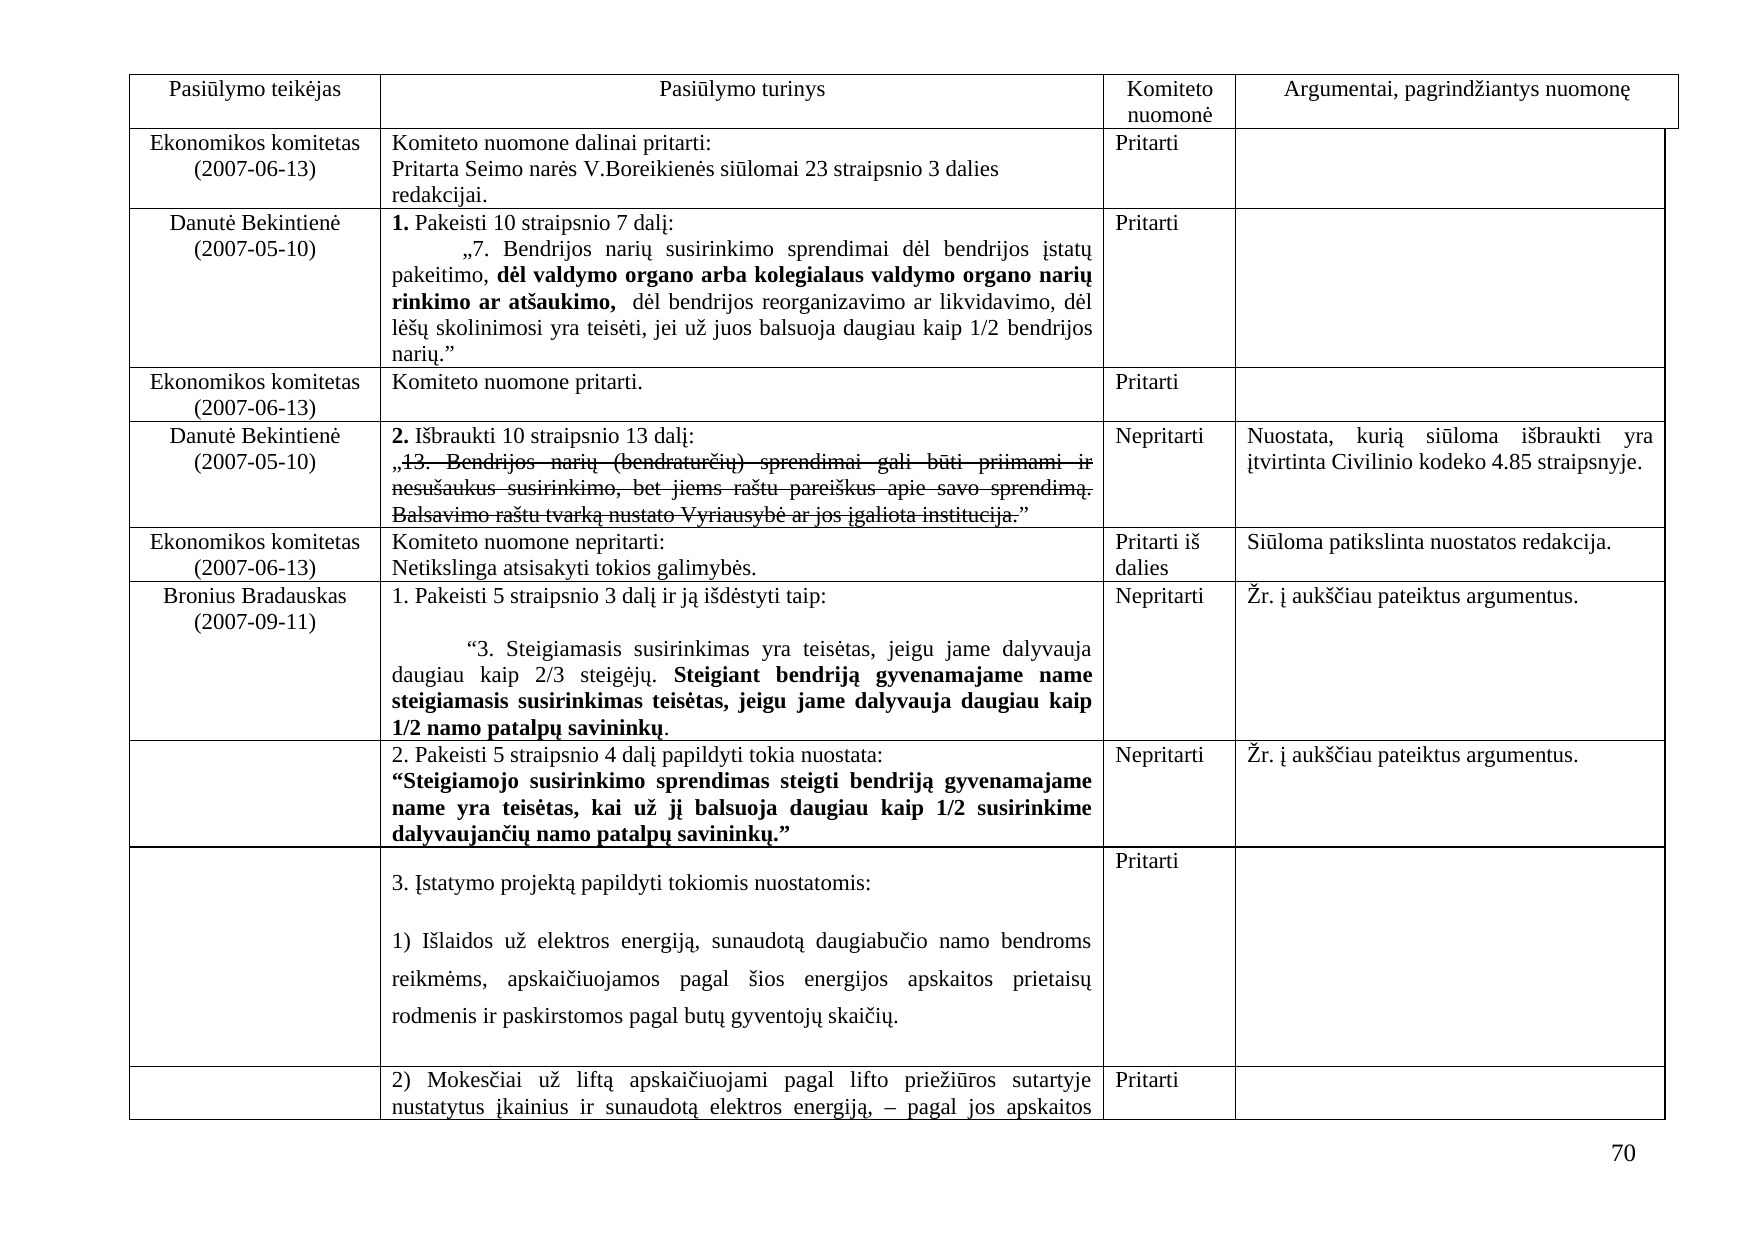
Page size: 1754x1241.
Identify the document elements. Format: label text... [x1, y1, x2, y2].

table_cell [130, 848, 380, 1066]
table_cell [1666, 129, 1678, 208]
table_cell [1666, 527, 1678, 581]
table_cell 2. Išbraukti 10 straipsnio 13 dalį: „13. Bendrijos narių (bendraturčių) sprendimai gali būti priimami ir nesušaukus susirinkimo, bet jiems raštu pareiškus apie savo sprendimą. Balsavimo raštu tvarką nustato Vyriausybė ar jos įgaliota institucija.” [381, 422, 1103, 527]
table_header Argumentai, pagrindžiantys nuomonę [1236, 75, 1678, 128]
table_cell 1. Pakeisti 10 straipsnio 7 dalį: „7. Bendrijos narių susirinkimo sprendimai dėl bendrijos įstatų pakeitimo, dėl valdymo organo arba kolegialaus valdymo organo narių rinkimo ar atšaukimo, dėl bendrijos reorganizavimo ar likvidavimo, dėl lėšų skolinimosi yra teisėti, jei už juos balsuoja daugiau kaip 1/2 bendrijos narių.” [381, 209, 1103, 367]
table_cell [130, 741, 380, 846]
table_cell Žr. į aukščiau pateiktus argumentus. [1236, 741, 1664, 846]
table_cell 2. Pakeisti 5 straipsnio 4 dalį papildyti tokia nuostata: “Steigiamojo susirinkimo sprendimas steigti bendriją gyvenamajame name yra teisėtas, kai už jį balsuoja daugiau kaip 1/2 susirinkime dalyvaujančių namo patalpų savininkų.” [381, 741, 1103, 846]
table_cell 2) Mokesčiai už liftą apskaičiuojami pagal lifto priežiūros sutartyje nustatytus įkainius ir sunaudotą elektros energiją, – pagal jos apskaitos [381, 1067, 1103, 1119]
table_cell Pritarti [1104, 129, 1235, 208]
table_cell Nepritarti [1104, 422, 1235, 527]
table_cell Komiteto nuomone dalinai pritarti: Pritarta Seimo narės V.Boreikienės siūlomai 23 straipsnio 3 dalies redakcijai. [381, 129, 1103, 208]
table_cell [1666, 208, 1678, 367]
table_cell Siūloma patikslinta nuostatos redakcija. [1236, 528, 1664, 581]
table_cell [130, 1067, 380, 1119]
table_cell Ekonomikos komitetas (2007-06-13) [130, 528, 380, 581]
table_cell [1666, 740, 1678, 846]
table_cell [1236, 1067, 1664, 1119]
table_cell Pritarti [1104, 209, 1235, 367]
table_cell Pritarti [1104, 368, 1235, 421]
table_cell Danutė Bekintienė (2007-05-10) [130, 422, 380, 527]
table_cell [1236, 368, 1664, 421]
table_cell [1666, 1066, 1678, 1119]
table_cell 3. Įstatymo projektą papildyti tokiomis nuostatomis: 1) Išlaidos už elektros energiją, sunaudotą daugiabučio namo bendroms reikmėms, apskaičiuojamos pagal šios energijos apskaitos prietaisų rodmenis ir paskirstomos pagal butų gyventojų skaičių. [381, 848, 1103, 1066]
table_cell [1236, 209, 1664, 367]
table_cell [1236, 129, 1664, 208]
table_cell Danutė Bekintienė (2007-05-10) [130, 209, 380, 367]
table_cell Ekonomikos komitetas (2007-06-13) [130, 129, 380, 208]
table_header Komiteto nuomonė [1104, 75, 1235, 128]
table_cell Nuostata, kurią siūloma išbraukti yra įtvirtinta Civilinio kodeko 4.85 straipsnyje. [1236, 422, 1664, 527]
table_cell Nepritarti [1104, 741, 1235, 846]
table_cell Pritarti [1104, 1067, 1235, 1119]
table_cell [1236, 848, 1664, 1066]
table_cell [1666, 581, 1678, 740]
table_cell Pritarti [1104, 848, 1235, 1066]
table_cell Komiteto nuomone pritarti. [381, 368, 1103, 421]
table_cell 1. Pakeisti 5 straipsnio 3 dalį ir ją išdėstyti taip: “3. Steigiamasis susirinkimas yra teisėtas, jeigu jame dalyvauja daugiau kaip 2/3 steigėjų. Steigiant bendriją gyvenamajame name steigiamasis susirinkimas teisėtas, jeigu jame dalyvauja daugiau kaip 1/2 namo patalpų savininkų. [381, 582, 1103, 740]
table_header Pasiūlymo teikėjas [130, 75, 380, 128]
table_cell [1666, 421, 1678, 527]
table_cell [1666, 846, 1678, 1066]
table_cell Nepritarti [1104, 582, 1235, 740]
table_cell Ekonomikos komitetas (2007-06-13) [130, 368, 380, 421]
table_cell Pritarti iš dalies [1104, 528, 1235, 581]
table_cell [1666, 367, 1678, 421]
table_cell Komiteto nuomone nepritarti: Netikslinga atsisakyti tokios galimybės. [381, 528, 1103, 581]
table_header Pasiūlymo turinys [381, 75, 1103, 128]
table_cell Bronius Bradauskas (2007-09-11) [130, 582, 380, 740]
table_cell Žr. į aukščiau pateiktus argumentus. [1236, 582, 1664, 740]
